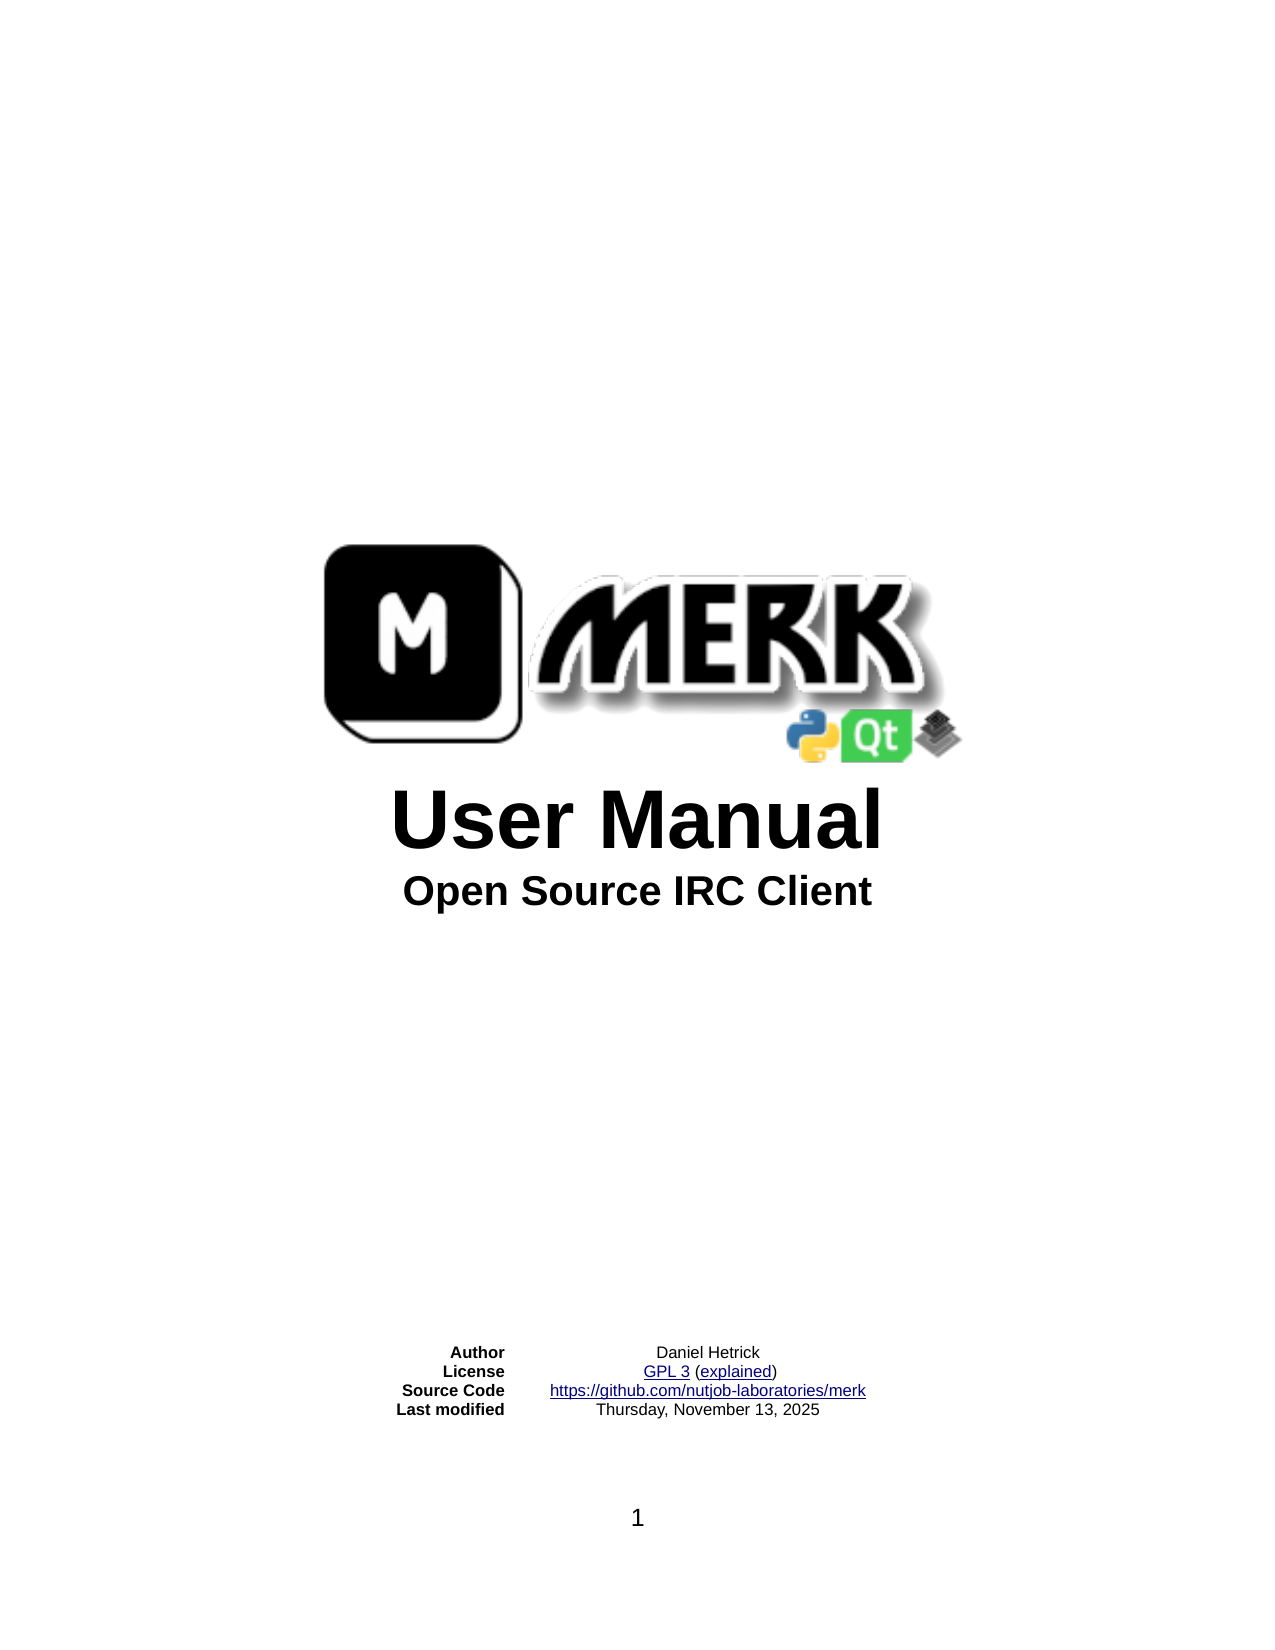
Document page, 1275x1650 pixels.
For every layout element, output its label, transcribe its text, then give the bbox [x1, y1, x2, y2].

table_cell https://github.com/nutjob-laboratories/merk [519, 1381, 897, 1400]
table_cell Source Code [378, 1381, 518, 1400]
table_header Daniel Hetrick [519, 1343, 897, 1362]
table_cell License [378, 1362, 518, 1381]
picture [304, 520, 971, 771]
table_header Author [378, 1343, 518, 1362]
table_cell Thursday, November 13, 2025 [519, 1400, 897, 1419]
table_cell Last modified [378, 1400, 518, 1419]
text Open Source IRC Client [118, 866, 1157, 914]
text User Manual [118, 771, 1157, 866]
table_cell GPL 3 (explained) [519, 1362, 897, 1381]
